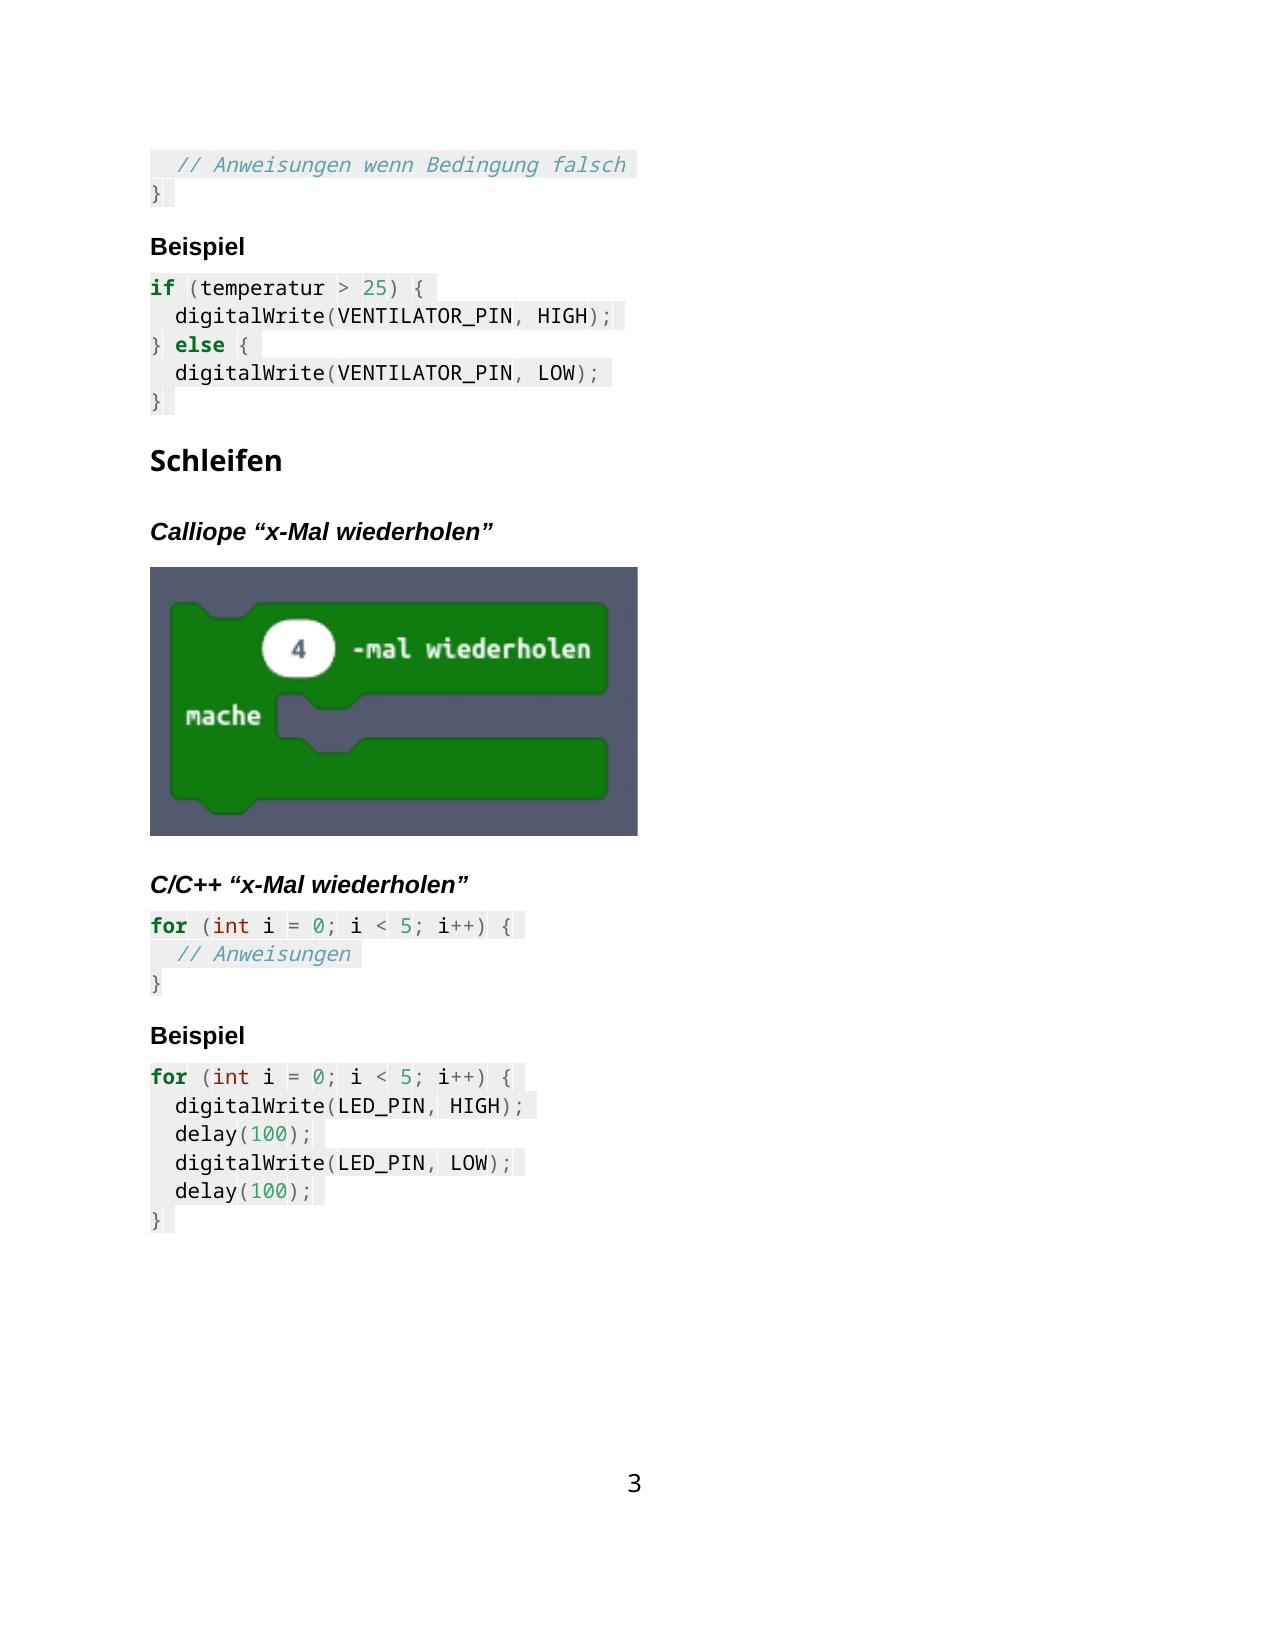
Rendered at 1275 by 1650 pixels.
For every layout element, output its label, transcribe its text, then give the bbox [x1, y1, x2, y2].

text digitalWrite(LED_PIN, LOW); [150, 1148, 1125, 1176]
text for (int i = 0; i < 5; i++) { [150, 911, 1125, 939]
picture [150, 567, 638, 836]
text for (int i = 0; i < 5; i++) { [150, 1062, 1125, 1091]
text delay(100); [150, 1119, 1125, 1148]
text } [150, 1205, 1125, 1233]
text // Anweisungen wenn Bedingung falsch [150, 150, 1125, 178]
text // Anweisungen [150, 939, 1125, 968]
text } [150, 968, 1125, 996]
subtitle Schleifen [150, 440, 1125, 480]
text } [150, 387, 1125, 415]
text } [150, 178, 1125, 207]
text digitalWrite(VENTILATOR_PIN, LOW); [150, 358, 1125, 387]
text } else { [150, 330, 1125, 358]
subtitle C/C++ “x-Mal wiederholen” [150, 870, 1125, 898]
text delay(100); [150, 1176, 1125, 1205]
subtitle Beispiel [150, 1021, 1125, 1050]
text digitalWrite(VENTILATOR_PIN, HIGH); [150, 301, 1125, 330]
subtitle Calliope “x-Mal wiederholen” [150, 517, 1125, 546]
subtitle Beispiel [150, 232, 1125, 260]
text if (temperatur > 25) { [150, 273, 1125, 301]
text digitalWrite(LED_PIN, HIGH); [150, 1091, 1125, 1119]
